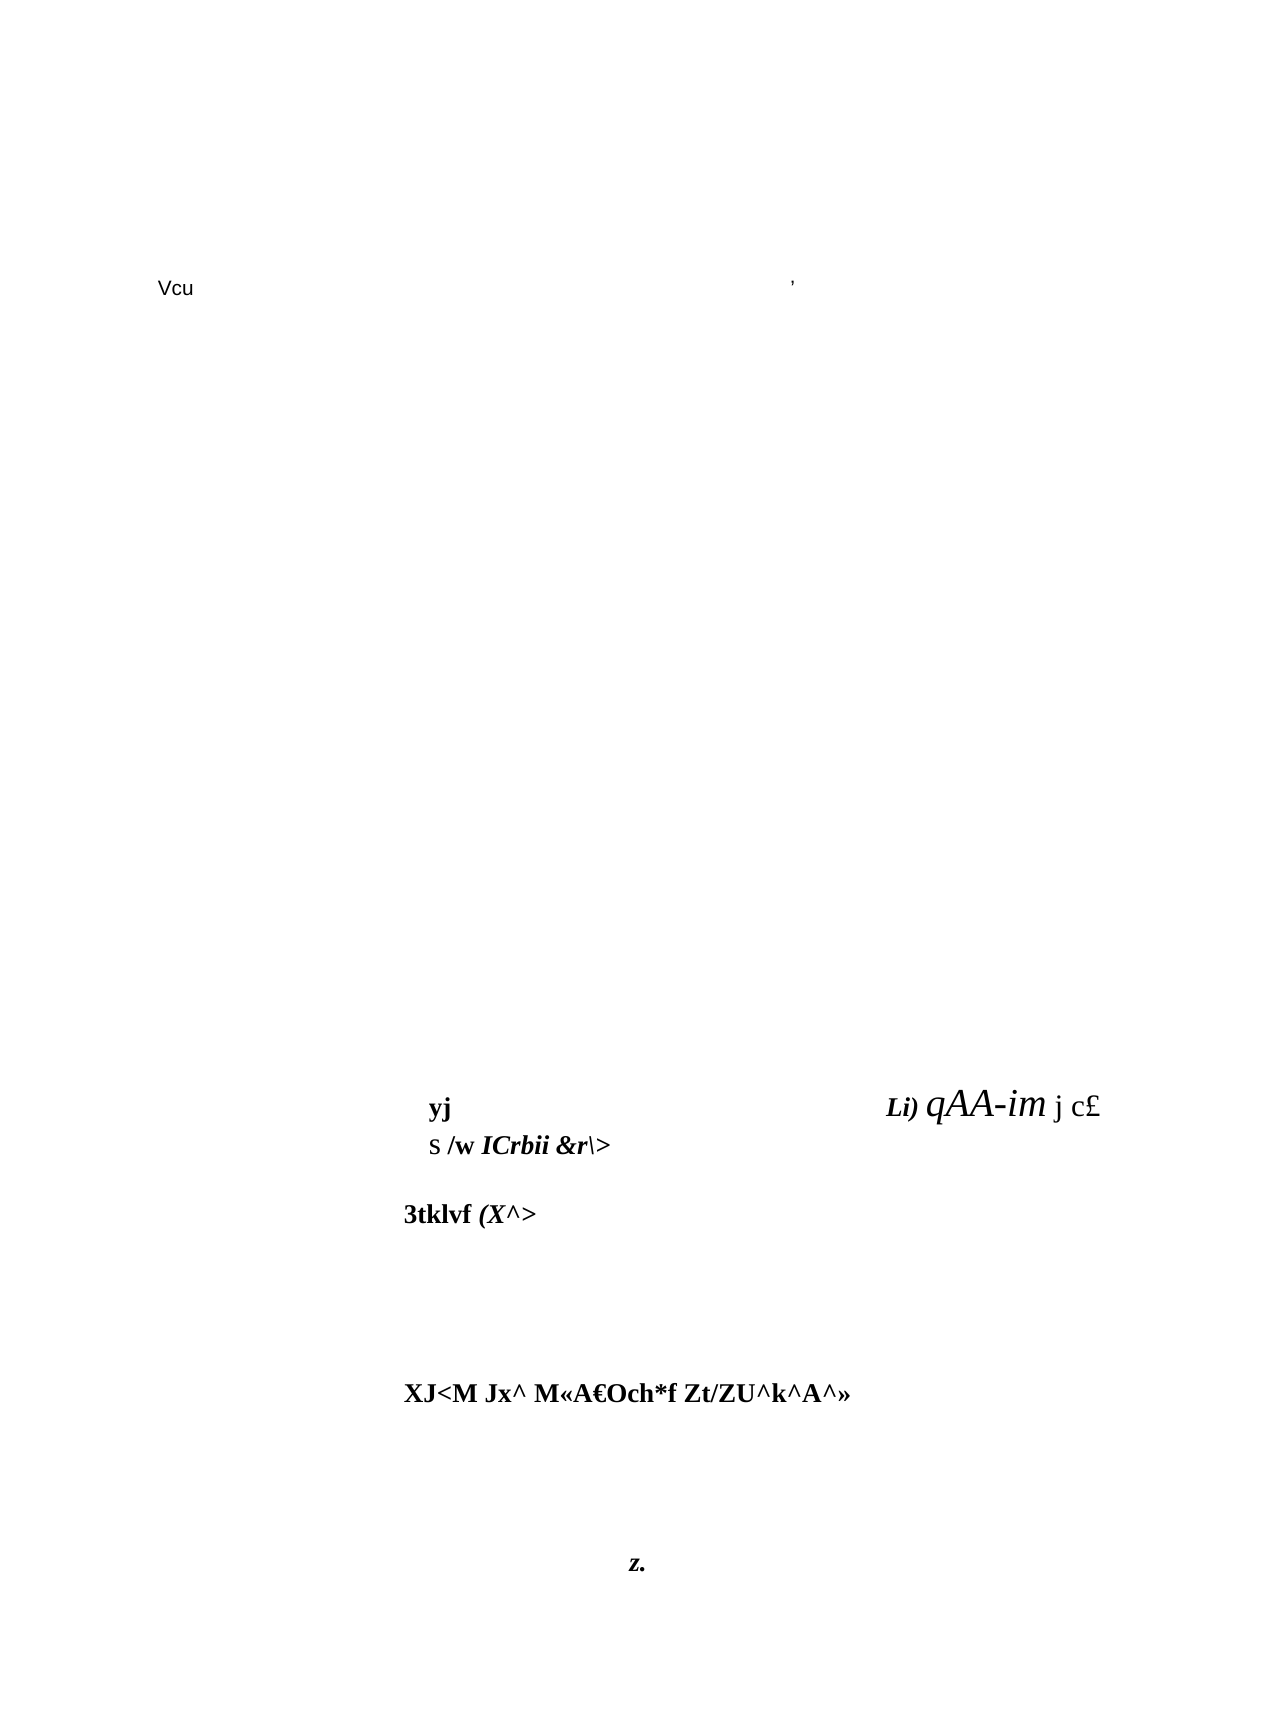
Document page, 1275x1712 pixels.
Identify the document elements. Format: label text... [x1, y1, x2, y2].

text z. [158, 1546, 1120, 1577]
text yj Li) qAA-im j c£ s /w ICrbii &r\> [428, 1079, 1120, 1161]
text 3tklvf (X^> [403, 1198, 1120, 1229]
text Vcu ’ [158, 276, 1120, 299]
text XJ<M Jx^ M«A€Och*f Zt/ZU^k^A^» [403, 1377, 1120, 1408]
